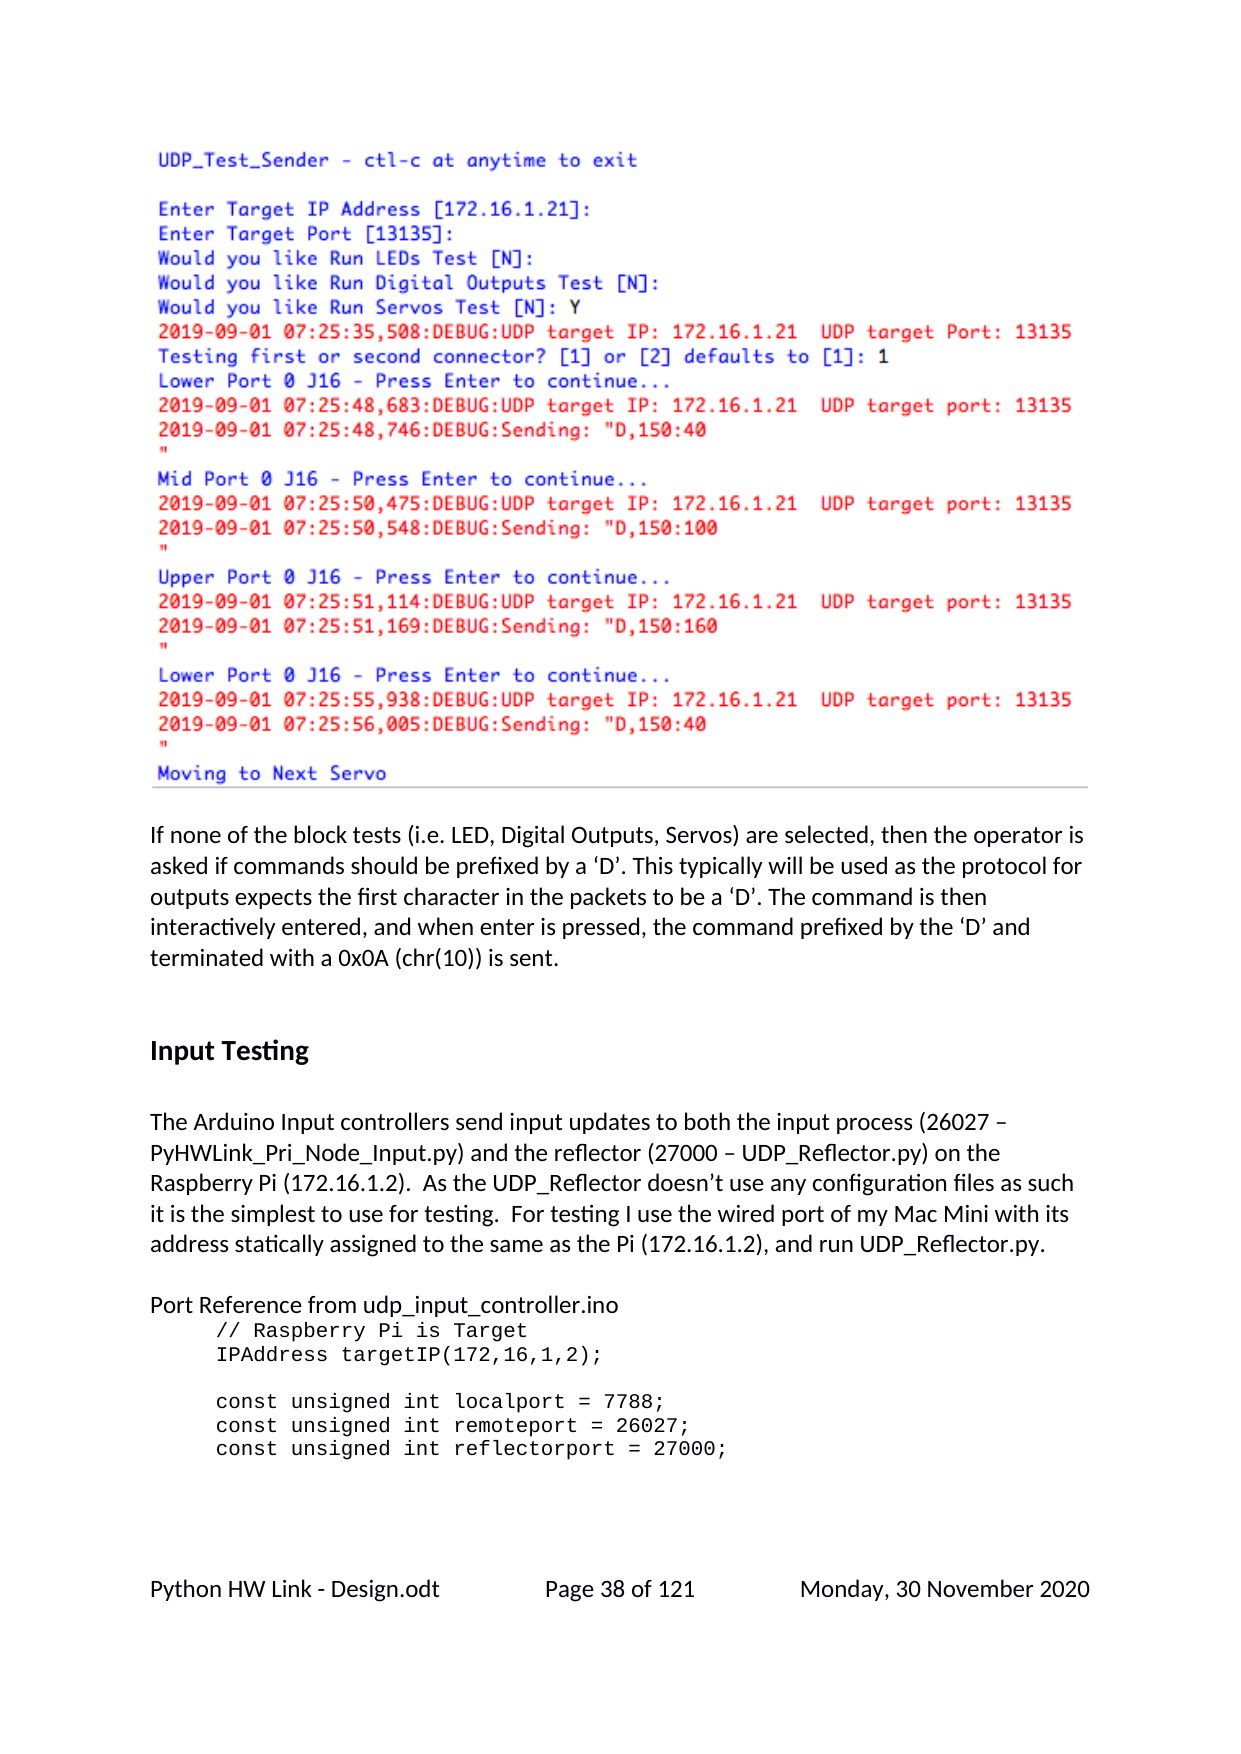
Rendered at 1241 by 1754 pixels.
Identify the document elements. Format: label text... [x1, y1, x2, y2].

text IPAddress targetIP(172,16,1,2); [216, 1344, 1090, 1367]
text The Arduino Input controllers send input updates to both the input process (26027 – PyHWLink_Pri_Node_Input.py) and the reflector (27000 – UDP_Reflector.py) on the Raspberry Pi (172.16.1.2). As the UDP_Reflector doesn’t use any configuration files as such it is the simplest to use for testing. For testing I use the wired port of my Mac Mini with its address statically assigned to the same as the Pi (172.16.1.2), and run UDP_Reflector.py. [150, 1106, 1090, 1259]
text const unsigned int reflectorport = 27000; [216, 1438, 1090, 1462]
text Port Reference from udp_input_controller.ino [150, 1289, 1090, 1320]
picture [152, 150, 1088, 790]
text const unsigned int remoteport = 26027; [216, 1415, 1090, 1438]
text If none of the block tests (i.e. LED, Digital Outputs, Servos) are selected, then the operator is asked if commands should be prefixed by a ‘D’. This typically will be used as the protocol for outputs expects the first character in the packets to be a ‘D’. The command is then interactively entered, and when enter is pressed, the command prefixed by the ‘D’ and terminated with a 0x0A (chr(10)) is sent. [150, 820, 1090, 972]
text const unsigned int localport = 7788; [216, 1391, 1090, 1415]
text // Raspberry Pi is Target [216, 1320, 1090, 1344]
subtitle Input Testing [150, 1032, 1090, 1068]
